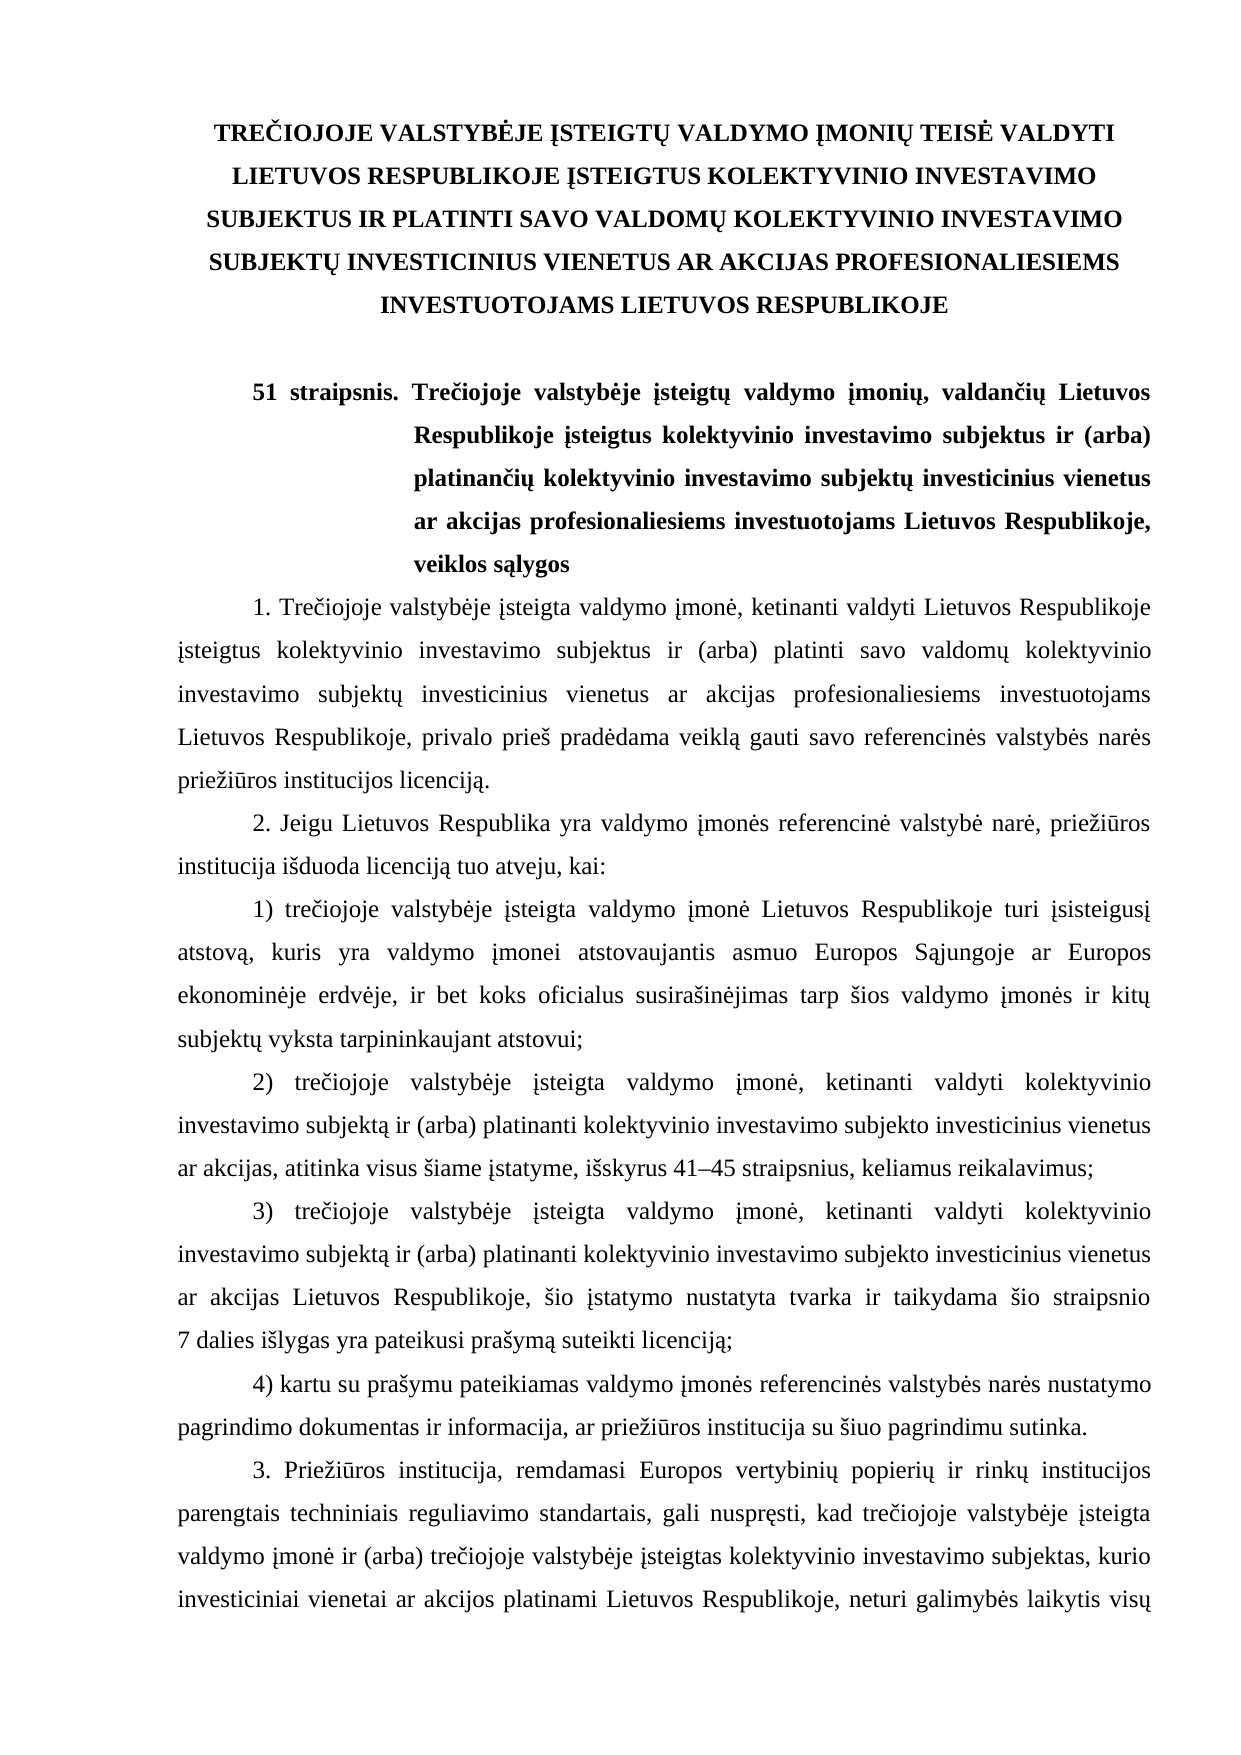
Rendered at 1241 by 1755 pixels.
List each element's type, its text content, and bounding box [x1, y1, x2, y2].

text 4) kartu su prašymu pateikiamas valdymo įmonės referencinės valstybės narės nustatymo pagrindimo dokumentas ir informacija, ar priežiūros institucija su šiuo pagrindimu sutinka. [177, 1369, 1152, 1441]
text 3. Priežiūros institucija, remdamasi Europos vertybinių popierių ir rinkų institucijos parengtais techniniais reguliavimo standartais, gali nuspręsti, kad trečiojoje valstybėje įsteigta valdymo įmonė ir (arba) trečiojoje valstybėje įsteigtas kolektyvinio investavimo subjektas, kurio investiciniai vienetai ar akcijos platinami Lietuvos Respublikoje, neturi galimybės laikytis visų [177, 1455, 1152, 1613]
text 2. Jeigu Lietuvos Respublika yra valdymo įmonės referencinė valstybė narė, priežiūros institucija išduoda licenciją tuo atveju, kai: [177, 808, 1152, 880]
text 51 straipsnis. Trečiojoje valstybėje įsteigtų valdymo įmonių, valdančių Lietuvos Respublikoje įsteigtus kolektyvinio investavimo subjektus ir (arba) platinančių kolektyvinio investavimo subjektų investicinius vienetus ar akcijas profesionaliesiems investuotojams Lietuvos Respublikoje, veiklos sąlygos [252, 377, 1152, 578]
text TREČIOJOJE VALSTYBĖJE ĮSTEIGTŲ VALDYMO ĮMONIŲ TEISĖ VALDYTI LIETUVOS RESPUBLIKOJE ĮSTEIGTUS KOLEKTYVINIO INVESTAVIMO SUBJEKTUS IR PLATINTI SAVO VALDOMŲ KOLEKTYVINIO INVESTAVIMO SUBJEKTŲ INVESTICINIUS VIENETUS AR AKCIJAS PROFESIONALIESIEMS INVESTUOTOJAMS LIETUVOS RESPUBLIKOJE [177, 118, 1152, 319]
text 1. Trečiojoje valstybėje įsteigta valdymo įmonė, ketinanti valdyti Lietuvos Respublikoje įsteigtus kolektyvinio investavimo subjektus ir (arba) platinti savo valdomų kolektyvinio investavimo subjektų investicinius vienetus ar akcijas profesionaliesiems investuotojams Lietuvos Respublikoje, privalo prieš pradėdama veiklą gauti savo referencinės valstybės narės priežiūros institucijos licenciją. [177, 592, 1152, 794]
text 1) trečiojoje valstybėje įsteigta valdymo įmonė Lietuvos Respublikoje turi įsisteigusį atstovą, kuris yra valdymo įmonei atstovaujantis asmuo Europos Sąjungoje ar Europos ekonominėje erdvėje, ir bet koks oficialus susirašinėjimas tarp šios valdymo įmonės ir kitų subjektų vyksta tarpininkaujant atstovui; [177, 894, 1152, 1052]
text 3) trečiojoje valstybėje įsteigta valdymo įmonė, ketinanti valdyti kolektyvinio investavimo subjektą ir (arba) platinanti kolektyvinio investavimo subjekto investicinius vienetus ar akcijas Lietuvos Respublikoje, šio įstatymo nustatyta tvarka ir taikydama šio straipsnio 7 dalies išlygas yra pateikusi prašymą suteikti licenciją; [177, 1196, 1152, 1354]
text 2) trečiojoje valstybėje įsteigta valdymo įmonė, ketinanti valdyti kolektyvinio investavimo subjektą ir (arba) platinanti kolektyvinio investavimo subjekto investicinius vienetus ar akcijas, atitinka visus šiame įstatyme, išskyrus 41–45 straipsnius, keliamus reikalavimus; [177, 1067, 1152, 1182]
